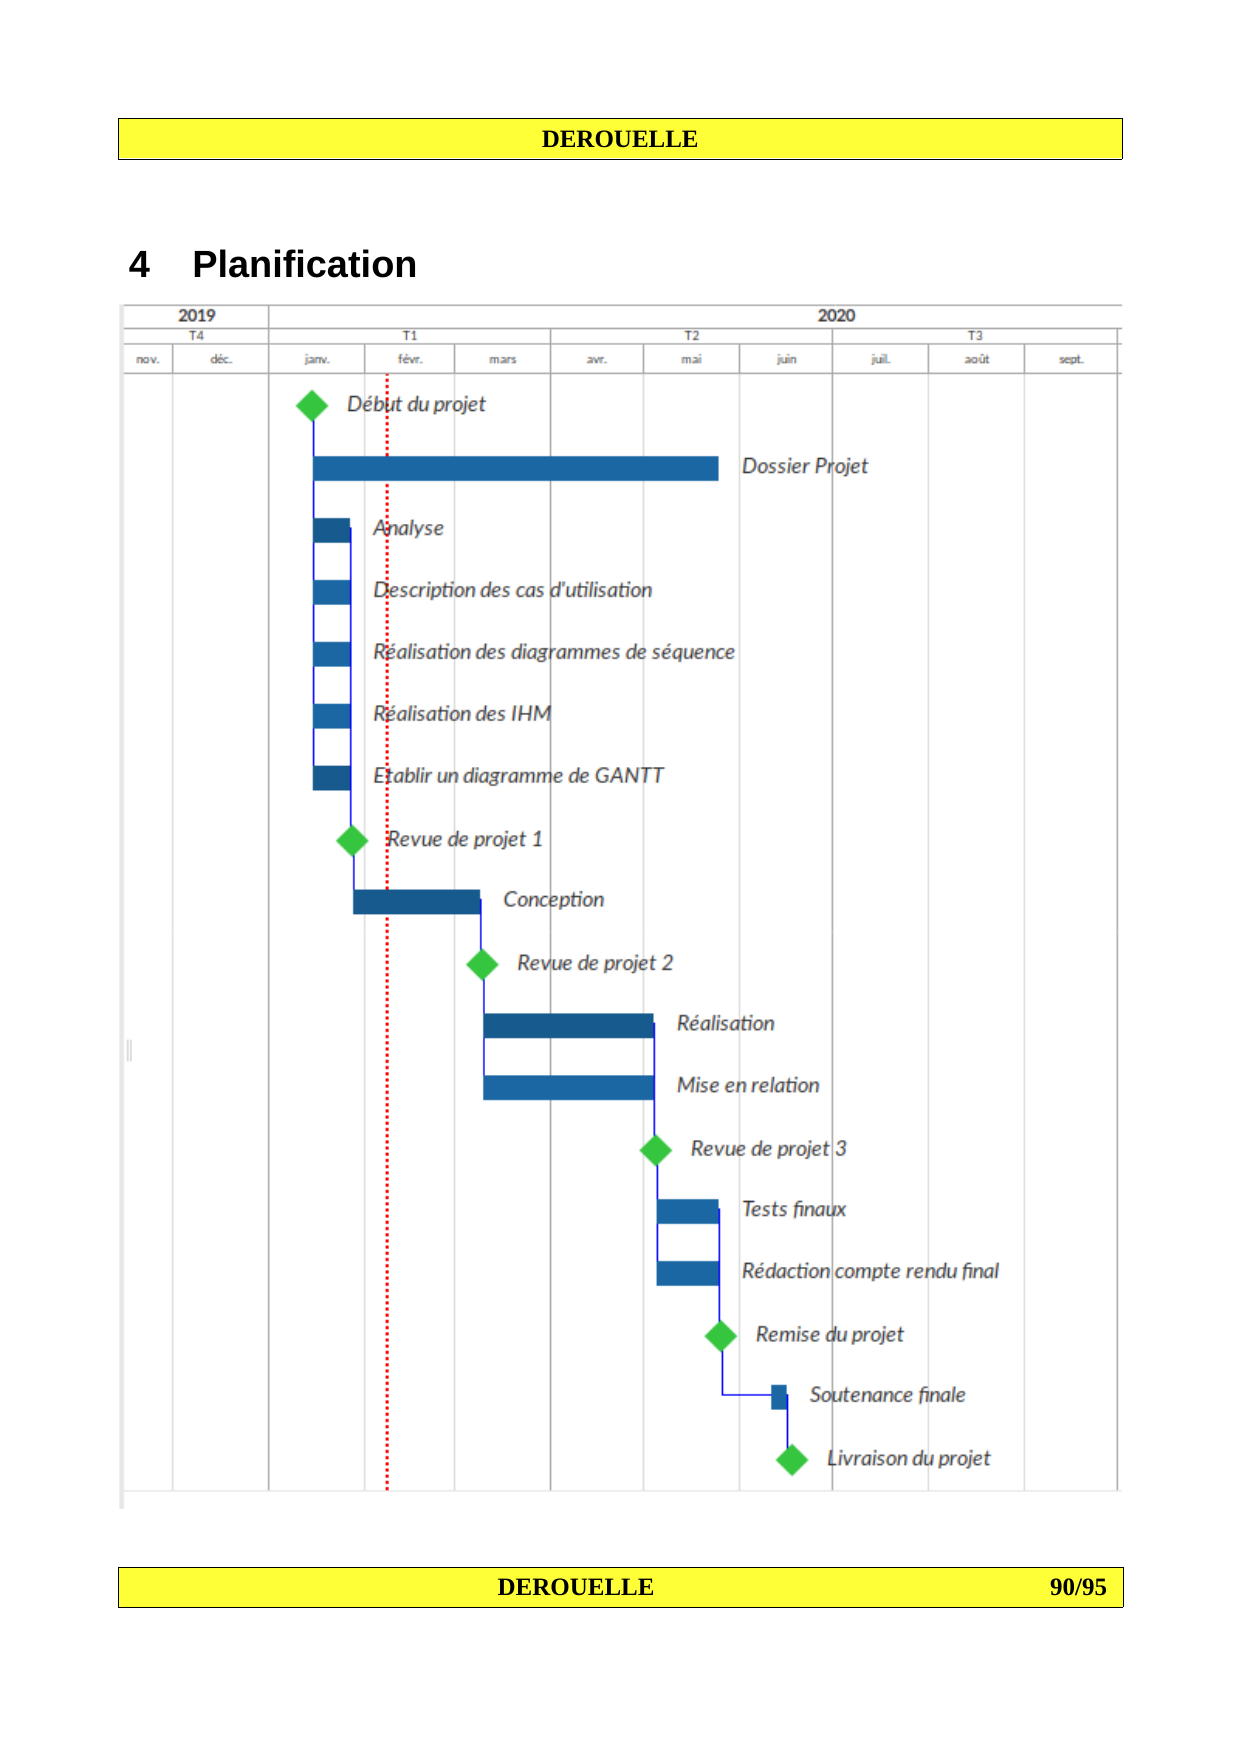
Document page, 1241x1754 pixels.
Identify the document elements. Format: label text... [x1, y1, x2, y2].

subtitle Planification [118, 242, 1122, 285]
picture [118, 297, 1123, 1509]
